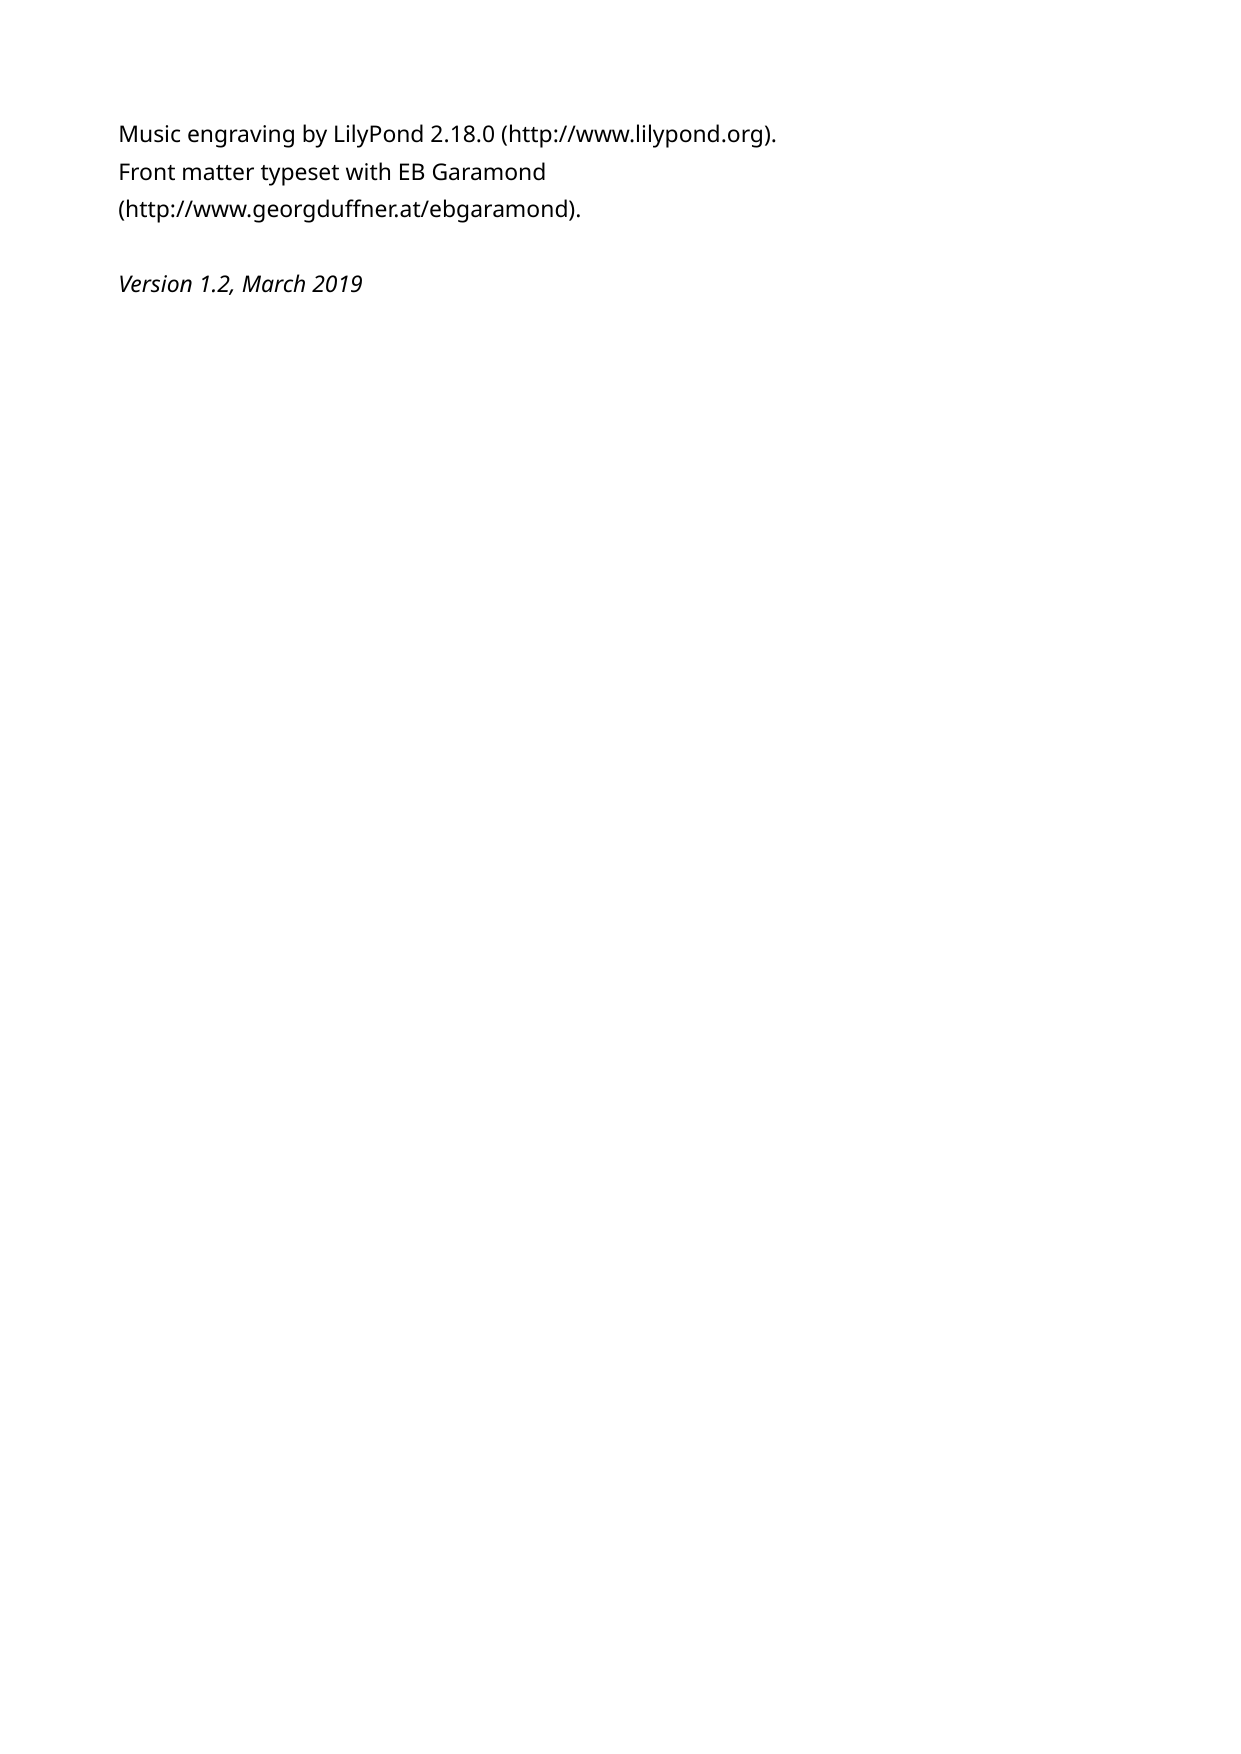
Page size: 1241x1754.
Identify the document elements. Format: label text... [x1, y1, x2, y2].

text Version 1.2, March 2019 [118, 268, 1004, 299]
text Music engraving by LilyPond 2.18.0 (http://www.lilypond.org). Front matter typeset with EB Garamond (http://www.georgduffner.at/ebgaramond). [118, 118, 1004, 224]
